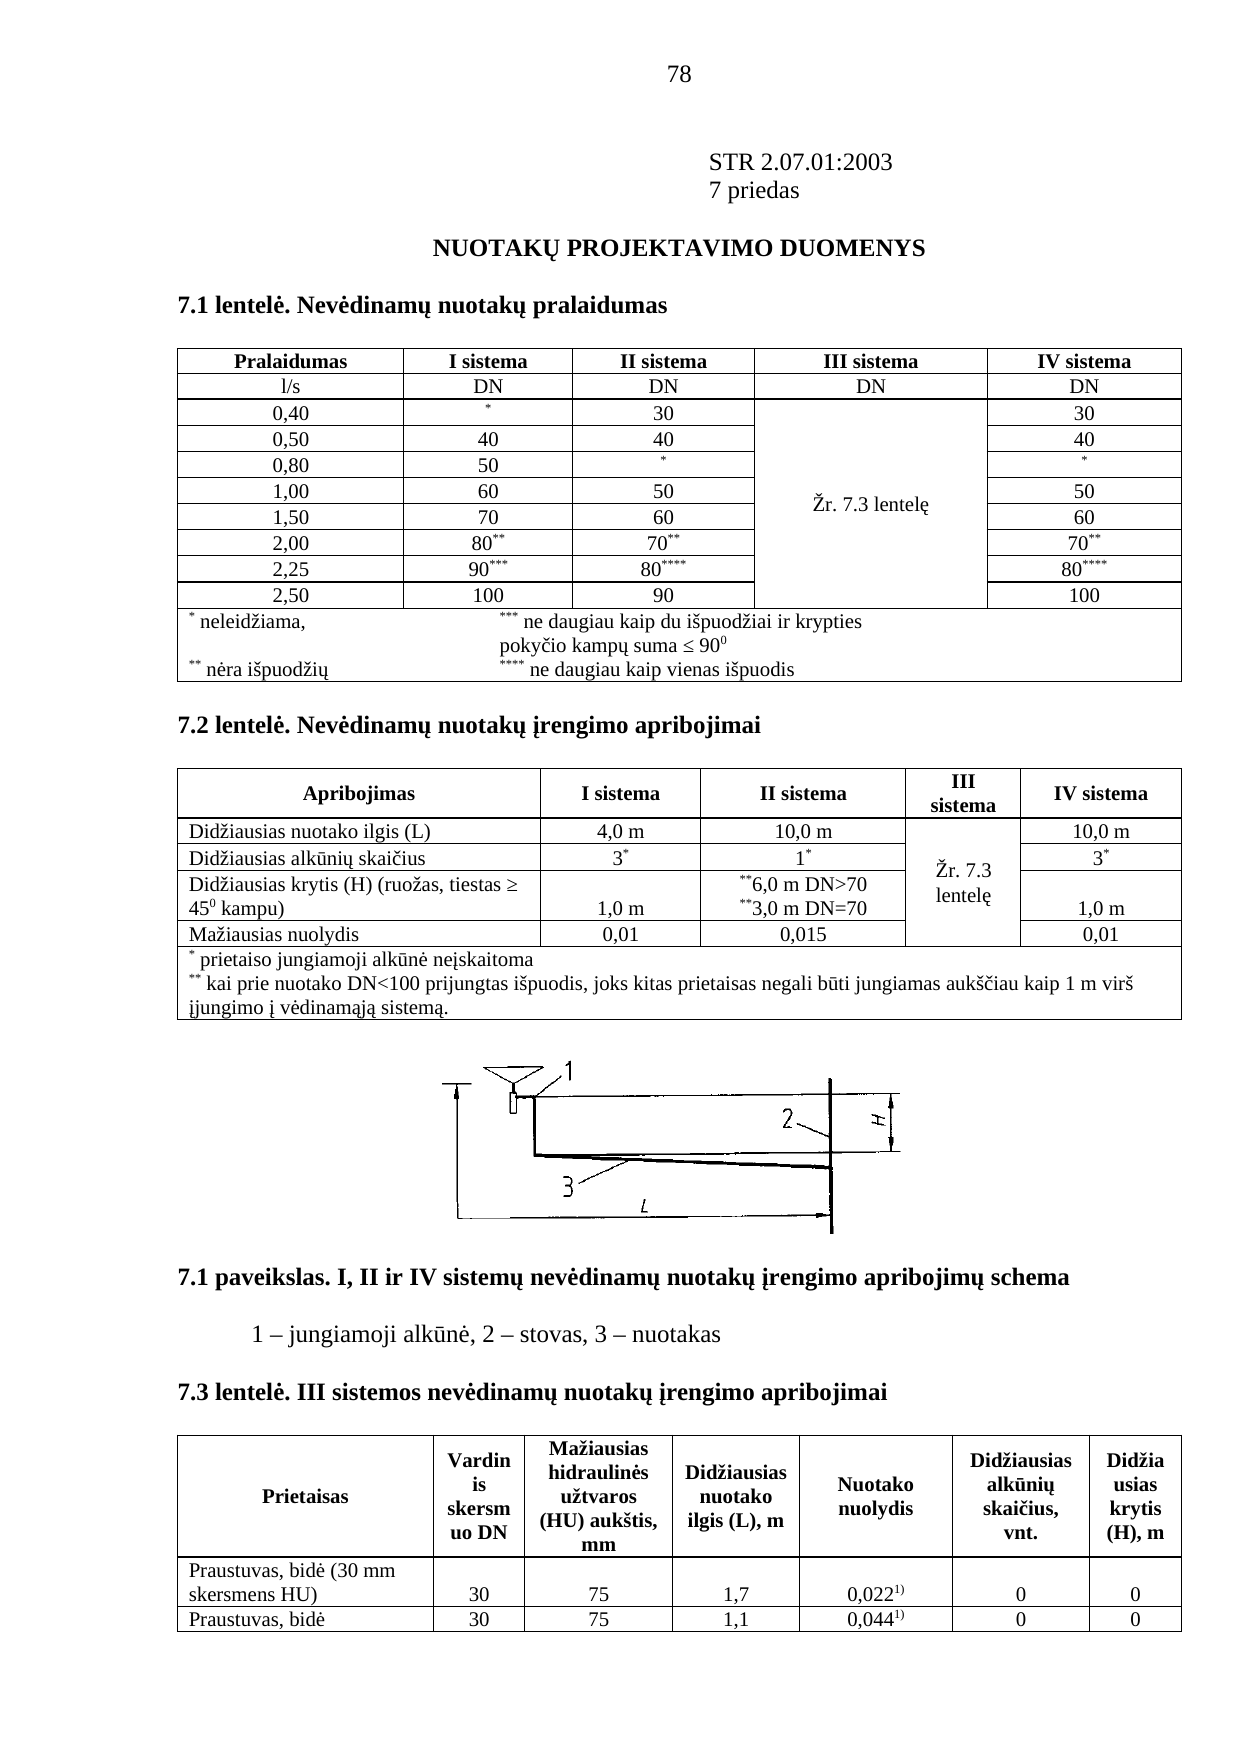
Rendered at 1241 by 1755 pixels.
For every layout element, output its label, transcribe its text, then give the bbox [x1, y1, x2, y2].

table_cell 0,50 [178, 426, 403, 451]
table_header I sistema [541, 769, 700, 817]
table_cell 70** [573, 530, 754, 555]
table_header III sistema [906, 769, 1020, 817]
table_cell 75 [525, 1558, 672, 1606]
table_cell 90*** [404, 556, 572, 581]
table_cell 80** [404, 530, 572, 555]
table_cell 30 [434, 1558, 524, 1606]
text 7 priedas [177, 176, 1181, 204]
table_cell 1,1 [673, 1607, 799, 1631]
table_cell DN [404, 374, 572, 398]
table_cell 80**** [573, 556, 754, 581]
text 7.1 paveikslas. I, II ir IV sistemų nevėdinamų nuotakų įrengimo apribojimų schema [177, 1262, 1181, 1291]
table_header Nuotako nuolydis [800, 1436, 952, 1556]
table_cell 2,25 [178, 556, 403, 581]
table_header III sistema [755, 349, 987, 373]
text 7.2 lentelė. Nevėdinamų nuotakų įrengimo apribojimai [177, 711, 1181, 739]
table_header II sistema [573, 349, 754, 373]
table_cell Mažiausias nuolydis [178, 921, 540, 946]
table_cell 50 [573, 478, 754, 503]
table_cell 75 [525, 1607, 672, 1631]
table_cell 90 [573, 583, 754, 607]
table_cell Praustuvas, bidė (30 mm skersmens HU) [178, 1558, 433, 1606]
table_cell DN [988, 374, 1181, 398]
table_cell **6,0 m DN>70 **3,0 m DN=70 [701, 871, 905, 920]
text 7.3 lentelė. III sistemos nevėdinamų nuotakų įrengimo apribojimai [177, 1377, 1181, 1406]
table_cell Žr. 7.3 lentelę [906, 819, 1020, 946]
text NUOTAKŲ PROJEKTAVIMO DUOMENYS [177, 233, 1181, 262]
table_cell 50 [404, 452, 572, 477]
table_cell 30 [434, 1607, 524, 1631]
table_cell 0,015 [701, 921, 905, 946]
table_header Pralaidumas [178, 349, 403, 373]
table_cell 30 [988, 400, 1181, 424]
table_cell 1,7 [673, 1558, 799, 1606]
table_cell 3* [541, 844, 700, 869]
table_cell 100 [988, 583, 1181, 607]
table_cell 3* [1021, 844, 1181, 869]
table_cell DN [755, 374, 987, 398]
table_cell 2,50 [178, 583, 403, 607]
table_cell * [573, 452, 754, 477]
text STR 2.07.01:2003 [177, 147, 1181, 176]
table_cell Didžiausias krytis (H) (ruožas, tiestas ≥ 450 kampu) [178, 871, 540, 920]
table_cell 1,00 [178, 478, 403, 503]
table_cell 70 [404, 504, 572, 529]
text 7.1 lentelė. Nevėdinamų nuotakų pralaidumas [177, 291, 1181, 319]
table_header Apribojimas [178, 769, 540, 817]
table_cell Didžiausias alkūnių skaičius [178, 844, 540, 869]
table_cell *** ne daugiau kaip du išpuodžiai ir krypties pokyčio kampų suma ≤ 900 **** ne daugiau kaip vienas išpuodis [488, 609, 1181, 681]
table_cell 0,40 [178, 400, 403, 424]
table_cell 60 [573, 504, 754, 529]
table_cell 0,80 [178, 452, 403, 477]
table_cell 10,0 m [1021, 819, 1181, 843]
table_cell 0 [1090, 1558, 1181, 1606]
table_cell DN [573, 374, 754, 398]
table_header Prietaisas [178, 1436, 433, 1556]
table_cell 40 [404, 426, 572, 451]
table_cell 0,01 [1021, 921, 1181, 946]
table_cell 80**** [988, 556, 1181, 581]
table_header IV sistema [1021, 769, 1181, 817]
table_cell 30 [573, 400, 754, 424]
table_cell 1,50 [178, 504, 403, 529]
table_cell 100 [404, 583, 572, 607]
table_cell Didžiausias nuotako ilgis (L) [178, 819, 540, 843]
text 1 – jungiamoji alkūnė, 2 – stovas, 3 – nuotakas [177, 1319, 1181, 1348]
table_header Didžiausias krytis (H), m [1090, 1436, 1181, 1556]
table_cell 60 [404, 478, 572, 503]
table_cell 0 [1090, 1607, 1181, 1631]
table_cell 1* [701, 844, 905, 869]
table_cell l/s [178, 374, 403, 398]
table_cell 0,0441) [800, 1607, 952, 1631]
table_cell Žr. 7.3 lentelę [755, 400, 987, 607]
table_cell 0 [953, 1607, 1089, 1631]
table_header Didžiausias alkūnių skaičius, vnt. [953, 1436, 1089, 1556]
table_cell * [988, 452, 1181, 477]
table_cell 0,01 [541, 921, 700, 946]
table_cell 0,0221) [800, 1558, 952, 1606]
table_cell * [404, 400, 572, 424]
table_cell 40 [573, 426, 754, 451]
table_cell 1,0 m [1021, 871, 1181, 920]
table_cell 2,00 [178, 530, 403, 555]
table_cell Praustuvas, bidė [178, 1607, 433, 1631]
table_header I sistema [404, 349, 572, 373]
table_cell 70** [988, 530, 1181, 555]
table_cell 4,0 m [541, 819, 700, 843]
table_header II sistema [701, 769, 905, 817]
table_header Vardinis skersmuo DN [434, 1436, 524, 1556]
table_cell * prietaiso jungiamoji alkūnė neįskaitoma ** kai prie nuotako DN<100 prijungtas išpuodis, joks kitas prietaisas negali būti jungiamas aukščiau kaip 1 m virš įjungimo į vėdinamąją sistemą. [178, 947, 1181, 1019]
table_header Didžiausias nuotako ilgis (L), m [673, 1436, 799, 1556]
table_cell 50 [988, 478, 1181, 503]
table_header IV sistema [988, 349, 1181, 373]
table_cell 40 [988, 426, 1181, 451]
table_cell 10,0 m [701, 819, 905, 843]
table_cell 0 [953, 1558, 1089, 1606]
table_cell * neleidžiama, ** nėra išpuodžių [178, 609, 488, 681]
table_cell 60 [988, 504, 1181, 529]
table_header Mažiausias hidraulinės užtvaros (HU) aukštis, mm [525, 1436, 672, 1556]
table_cell 1,0 m [541, 871, 700, 920]
